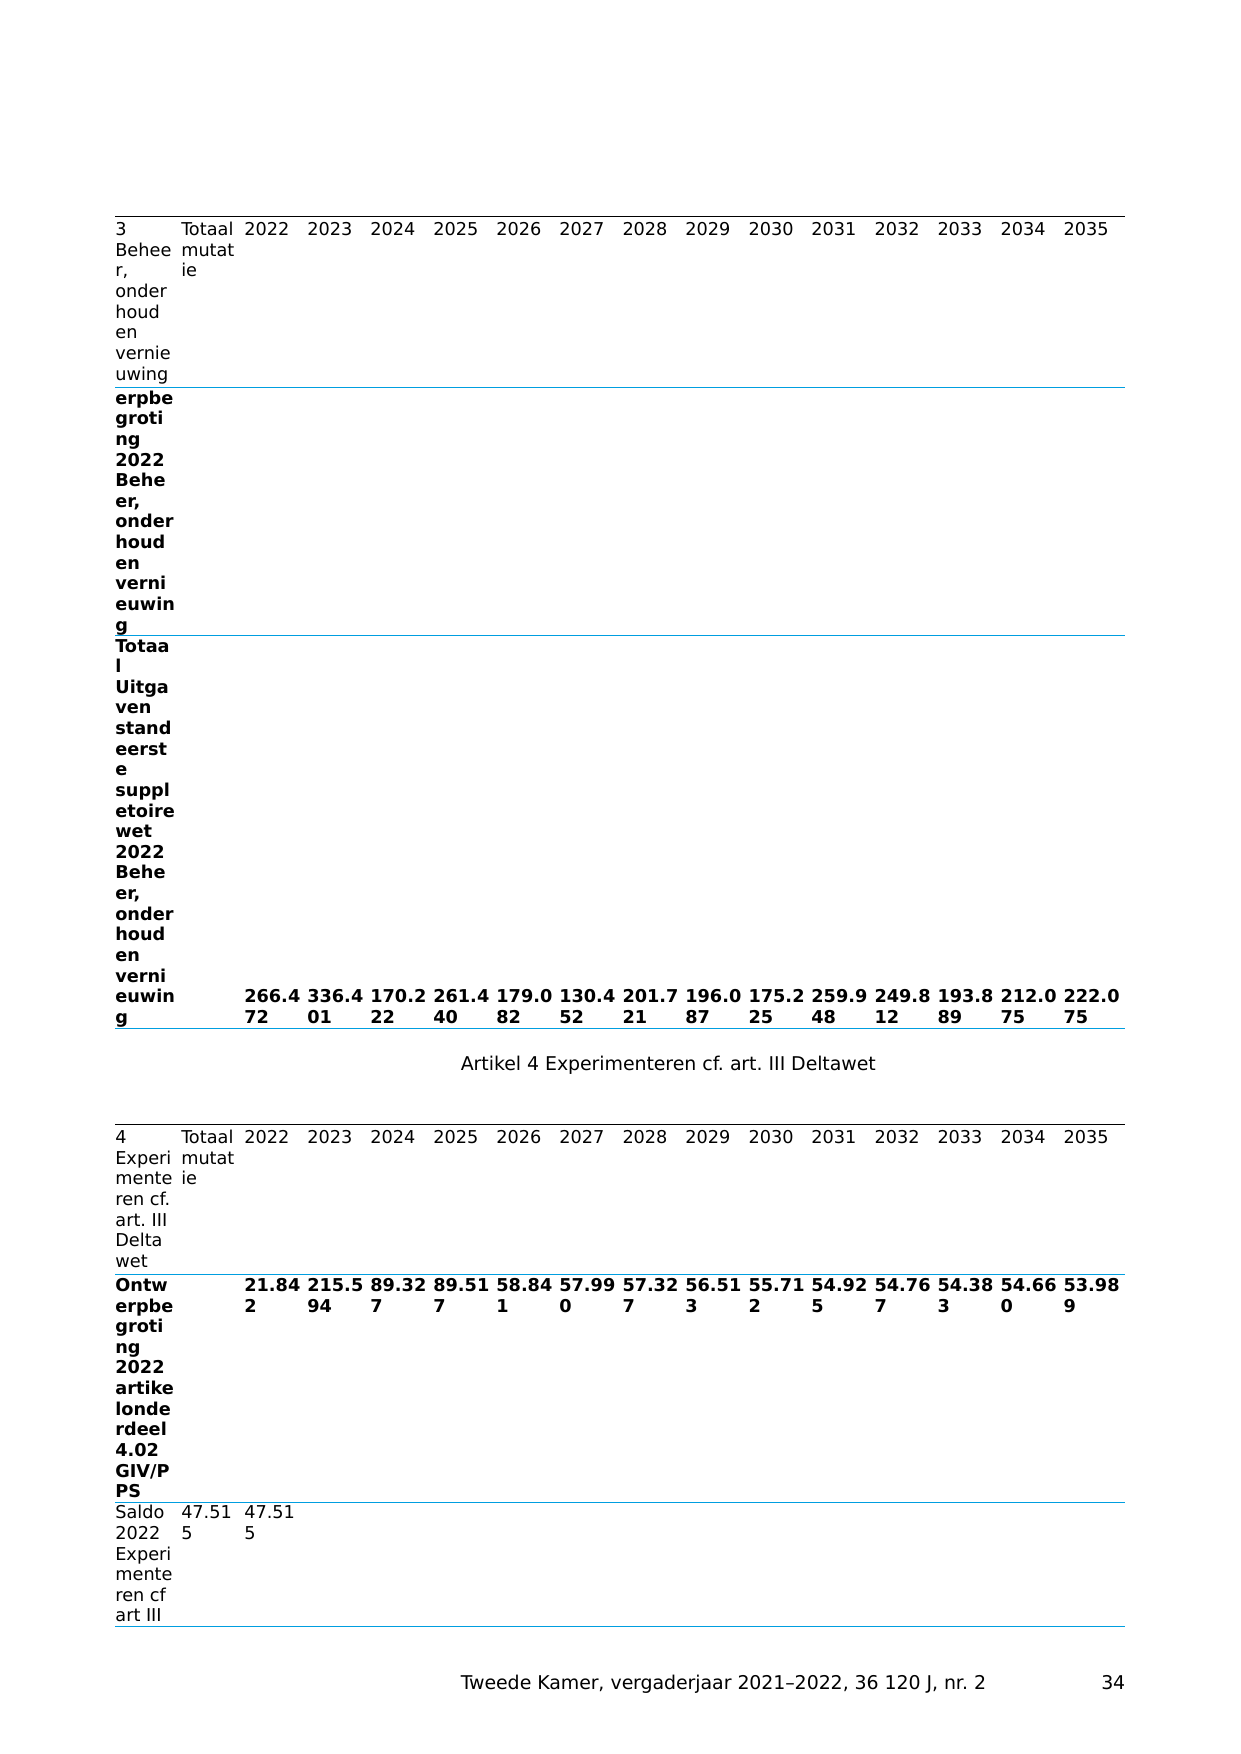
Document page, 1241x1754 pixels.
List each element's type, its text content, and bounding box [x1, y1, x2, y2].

table_header Tabel 14 Artikel 4 Experimenteren cf. art. III Deltawet [115, 1099, 1125, 1124]
table_cell 259.948 [808, 636, 871, 1027]
table_cell [367, 1503, 430, 1626]
table_cell [682, 388, 745, 635]
table_cell erpbegroting 2022 Beheer, onderhoud en vernieuwing [115, 388, 178, 635]
table_cell 54.660 [998, 1275, 1060, 1502]
table_cell 2032 [871, 217, 934, 387]
table_cell Totaal mutatie [178, 1125, 241, 1274]
table_cell 2032 [871, 1125, 934, 1274]
table_cell [178, 636, 241, 1027]
table_cell 55.712 [745, 1275, 808, 1502]
table_cell 2026 [493, 1125, 556, 1274]
table_cell 170.222 [367, 636, 430, 1027]
table_cell Ontwerpbegroting 2022 artikelonderdeel 4.02 GIV/PPS [115, 1275, 178, 1502]
table_cell 2030 [745, 217, 808, 387]
table_cell 53.989 [1060, 1275, 1125, 1502]
table_cell 2027 [556, 217, 619, 387]
table_cell 56.513 [682, 1275, 745, 1502]
table_cell 222.075 [1060, 636, 1125, 1027]
table_cell [998, 388, 1060, 635]
table_cell 212.075 [998, 636, 1060, 1027]
table_cell 89.517 [430, 1275, 493, 1502]
table_cell [430, 1503, 493, 1626]
table_cell [178, 388, 241, 635]
table_cell Saldo 2022 Experimenteren cf art III [115, 1503, 178, 1626]
table_cell 2034 [998, 217, 1060, 387]
table_cell 336.401 [304, 636, 367, 1027]
table_cell [808, 1503, 871, 1626]
table_cell 2022 [241, 217, 304, 387]
table_cell 89.327 [367, 1275, 430, 1502]
table_cell 2033 [934, 217, 997, 387]
table_cell 47.515 [178, 1503, 241, 1626]
table_cell 57.990 [556, 1275, 619, 1502]
table_cell 2028 [619, 217, 682, 387]
table_cell [241, 388, 304, 635]
table_cell [619, 388, 682, 635]
table_cell 2025 [430, 1125, 493, 1274]
table_cell [493, 1503, 556, 1626]
title Artikel 4 Experimenteren cf. art. III Deltawet [461, 1053, 1125, 1075]
table_cell [998, 1503, 1060, 1626]
table_cell [682, 1503, 745, 1626]
table_cell 175.225 [745, 636, 808, 1027]
table_cell 2024 [367, 1125, 430, 1274]
table_cell 2023 [304, 1125, 367, 1274]
table_cell 261.440 [430, 636, 493, 1027]
table_cell [934, 388, 997, 635]
table_cell 2035 [1060, 217, 1125, 387]
table_cell 215.594 [304, 1275, 367, 1502]
table_cell 2030 [745, 1125, 808, 1274]
table_cell [808, 388, 871, 635]
table_cell 2022 [241, 1125, 304, 1274]
table_cell 2027 [556, 1125, 619, 1274]
table_header Tabel 13 Artikel 3 Beheer, onderhoud en vernieuwing [115, 191, 1125, 216]
table_cell [1060, 1503, 1125, 1626]
table_cell [556, 388, 619, 635]
table_cell 2034 [998, 1125, 1060, 1274]
table_cell [430, 388, 493, 635]
table_cell [304, 1503, 367, 1626]
table_cell [493, 388, 556, 635]
table_cell [745, 1503, 808, 1626]
table_cell 266.472 [241, 636, 304, 1027]
table_cell [619, 1503, 682, 1626]
table_cell 58.841 [493, 1275, 556, 1502]
table_cell 2029 [682, 1125, 745, 1274]
table_cell 201.721 [619, 636, 682, 1027]
table_cell [871, 1503, 934, 1626]
table_cell [178, 1275, 241, 1502]
table_cell Totaal Uitgaven stand eerste suppletoire wet 2022 Beheer, onderhoud en vernieuwing [115, 636, 178, 1027]
table_cell 2026 [493, 217, 556, 387]
table_cell 2024 [367, 217, 430, 387]
table_cell Totaal mutatie [178, 217, 241, 387]
table_cell [304, 388, 367, 635]
table_cell 2028 [619, 1125, 682, 1274]
table_cell [745, 388, 808, 635]
table_cell 2023 [304, 217, 367, 387]
table_cell 2029 [682, 217, 745, 387]
table_cell [871, 388, 934, 635]
table_cell 47.515 [241, 1503, 304, 1626]
table_cell 54.925 [808, 1275, 871, 1502]
table_cell 2025 [430, 217, 493, 387]
table_cell [934, 1503, 997, 1626]
table_cell [367, 388, 430, 635]
table_cell 2031 [808, 217, 871, 387]
table_cell [1060, 388, 1125, 635]
table_cell 21.842 [241, 1275, 304, 1502]
table_cell 54.383 [934, 1275, 997, 1502]
table_cell 196.087 [682, 636, 745, 1027]
table_cell 2033 [934, 1125, 997, 1274]
table_cell 3 Beheer, onderhoud en vernieuwing [115, 217, 178, 387]
table_cell [556, 1503, 619, 1626]
table_cell 54.767 [871, 1275, 934, 1502]
table_cell 179.082 [493, 636, 556, 1027]
table_cell 57.327 [619, 1275, 682, 1502]
table_cell 2031 [808, 1125, 871, 1274]
table_cell 4 Experimenteren cf. art. III Deltawet [115, 1125, 178, 1274]
table_cell 130.452 [556, 636, 619, 1027]
table_cell 249.812 [871, 636, 934, 1027]
table_cell 193.889 [934, 636, 997, 1027]
table_cell 2035 [1060, 1125, 1125, 1274]
